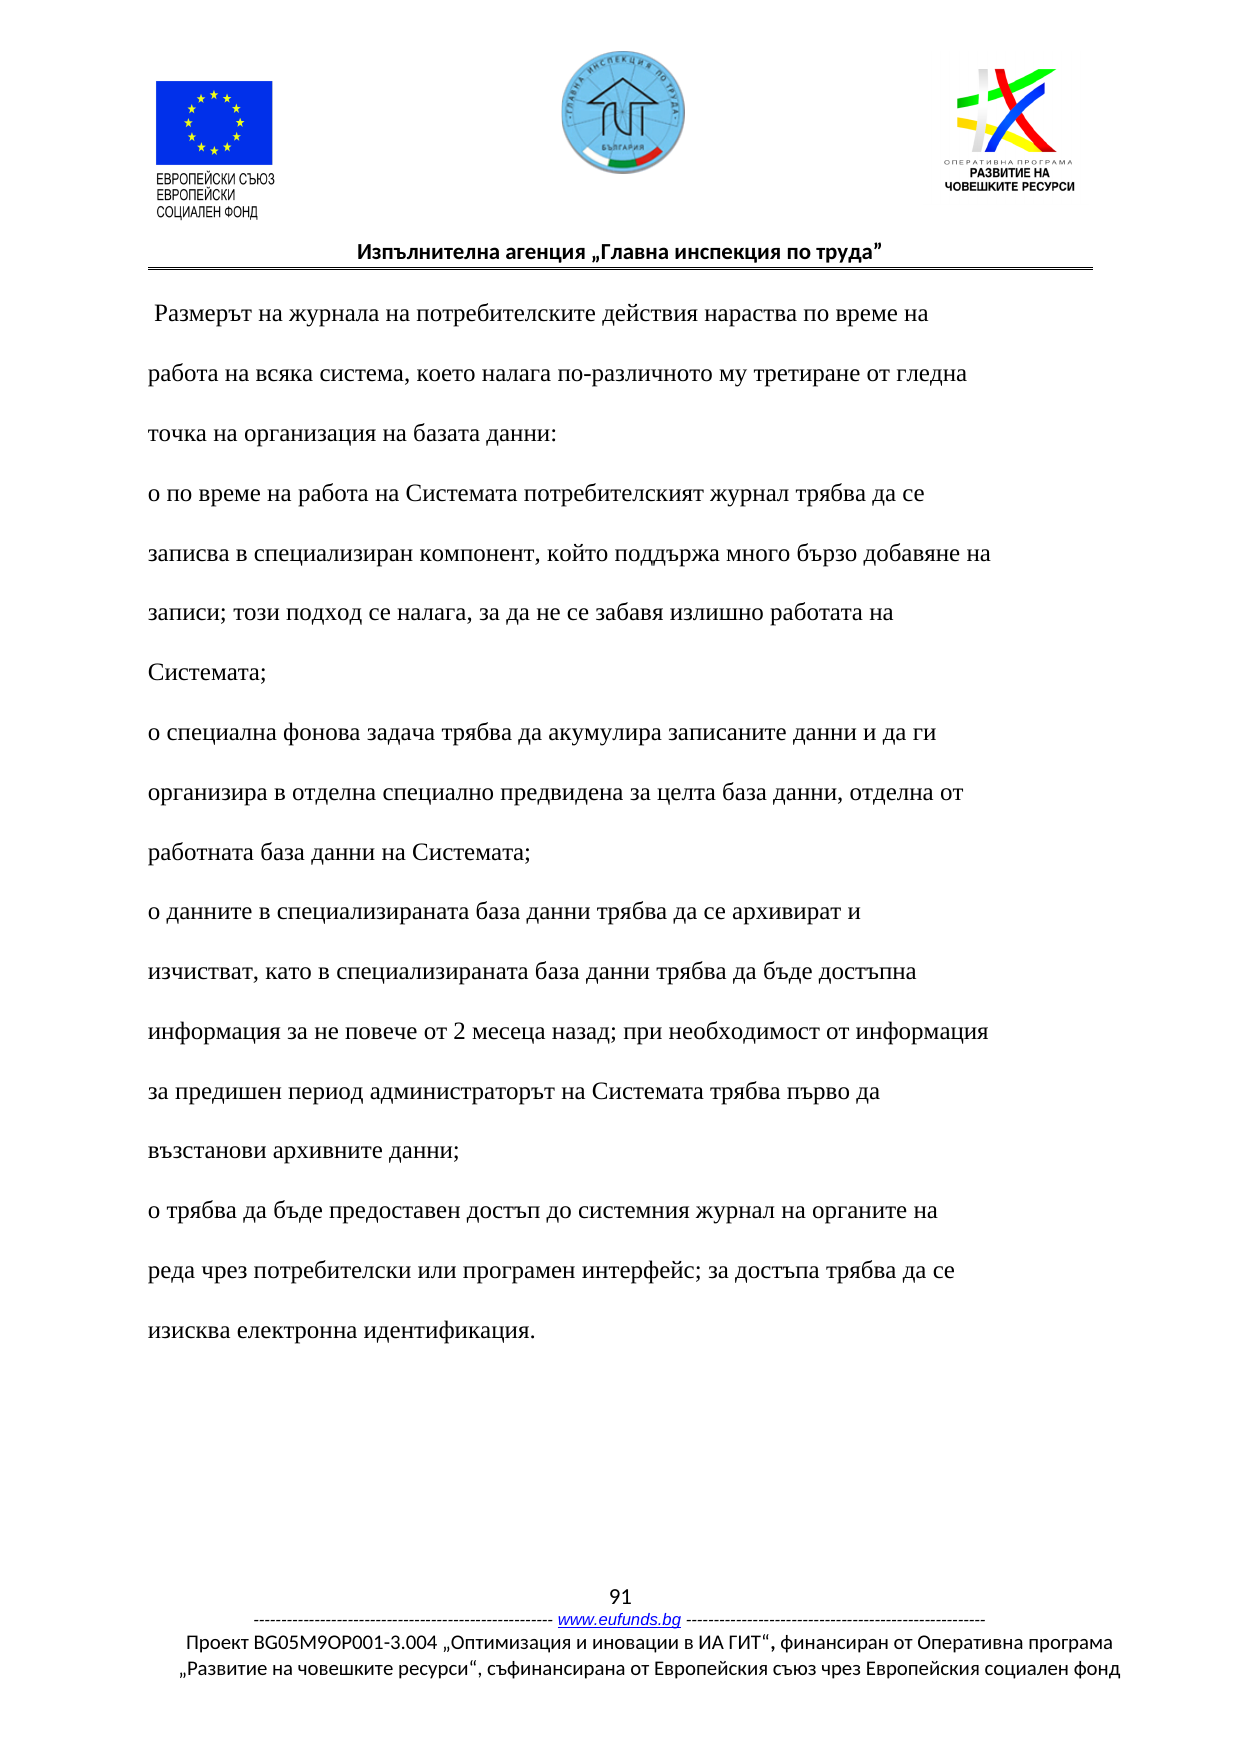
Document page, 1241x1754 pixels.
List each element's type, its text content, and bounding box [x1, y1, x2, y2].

text o по време на работа на Системата потребителският журнал трябва да се [148, 478, 1093, 507]
text записва в специализиран компонент, който поддържа много бързо добавяне на [148, 538, 1093, 566]
text информация за не повече от 2 месеца назад; при необходимост от информация [148, 1016, 1093, 1045]
text o трябва да бъде предоставен достъп до системния журнал на органите на [148, 1195, 1093, 1224]
text работа на всяка система, което налага по-различното му третиране от гледна [148, 358, 1093, 387]
text Системата; [148, 657, 1093, 686]
text o специална фонова задача трябва да акумулира записаните данни и да ги [148, 717, 1093, 746]
text за предишен период администраторът на Системата трябва първо да [148, 1076, 1093, 1104]
text възстанови архивните данни; [148, 1136, 1093, 1164]
text работната база данни на Системата; [148, 837, 1093, 865]
text изисква електронна идентификация. [148, 1315, 1093, 1344]
text организира в отделна специално предвидена за целта база данни, отделна от [148, 777, 1093, 806]
text изчистват, като в специализираната база данни трябва да бъде достъпна [148, 956, 1093, 985]
text записи; този подход се налага, за да не се забавя излишно работата на [148, 597, 1093, 626]
text реда чрез потребителски или програмен интерфейс; за достъпа трябва да се [148, 1255, 1093, 1284]
text o данните в специализираната база данни трябва да се архивират и [148, 896, 1093, 925]
text Размерът на журнала на потребителските действия нараства по време на [148, 298, 1093, 327]
text точка на организация на базата данни: [148, 418, 1093, 447]
